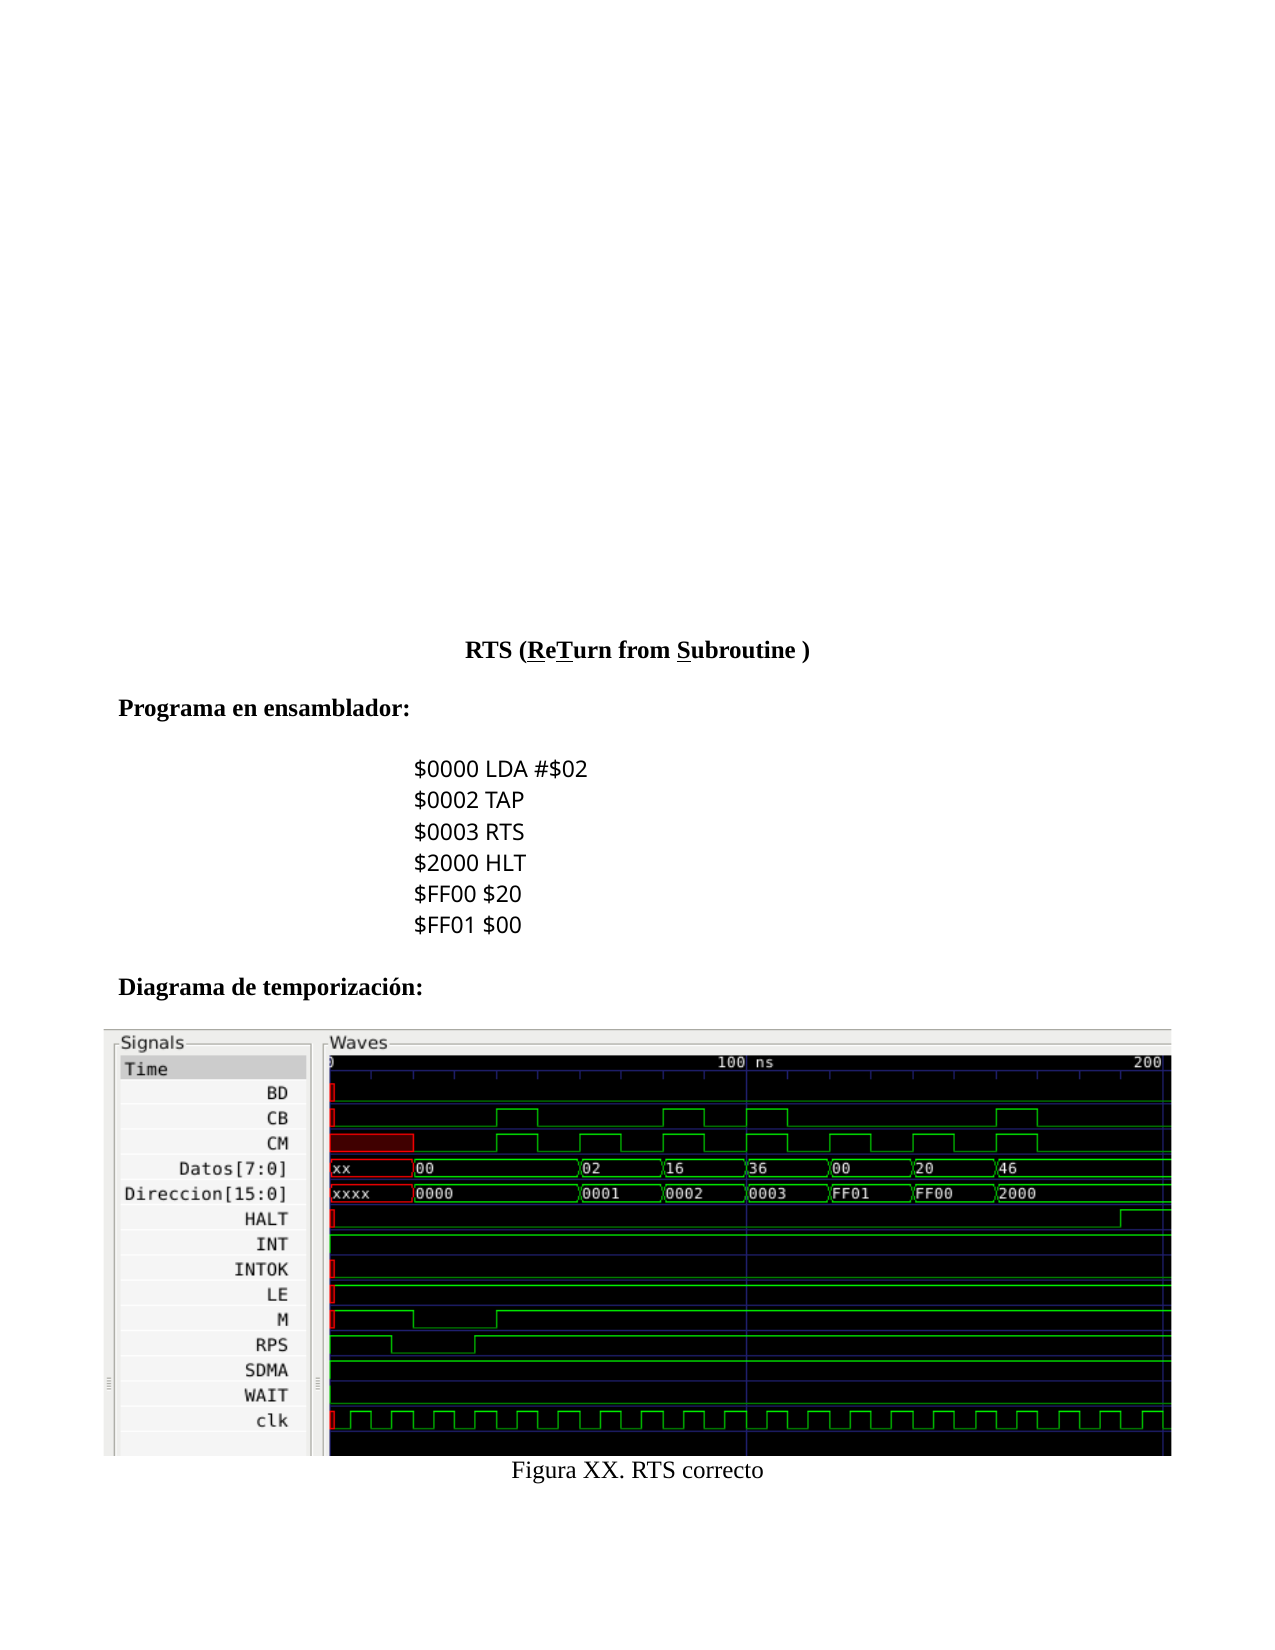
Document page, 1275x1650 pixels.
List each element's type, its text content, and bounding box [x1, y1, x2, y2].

text RTS (ReTurn from Subroutine ) [118, 636, 1157, 664]
text $2000 HLT [118, 847, 1157, 878]
text Programa en ensamblador: [118, 693, 1157, 722]
text $FF00 $20 [118, 878, 1157, 909]
text $FF01 $00 [118, 909, 1157, 941]
text $0003 RTS [118, 816, 1157, 847]
text $0002 TAP [118, 784, 1157, 816]
text $0000 LDA #$02 [118, 753, 1157, 784]
text Figura XX. RTS correcto [118, 1456, 1157, 1484]
picture [103, 1029, 1172, 1456]
text Diagrama de temporización: [118, 972, 1157, 1001]
